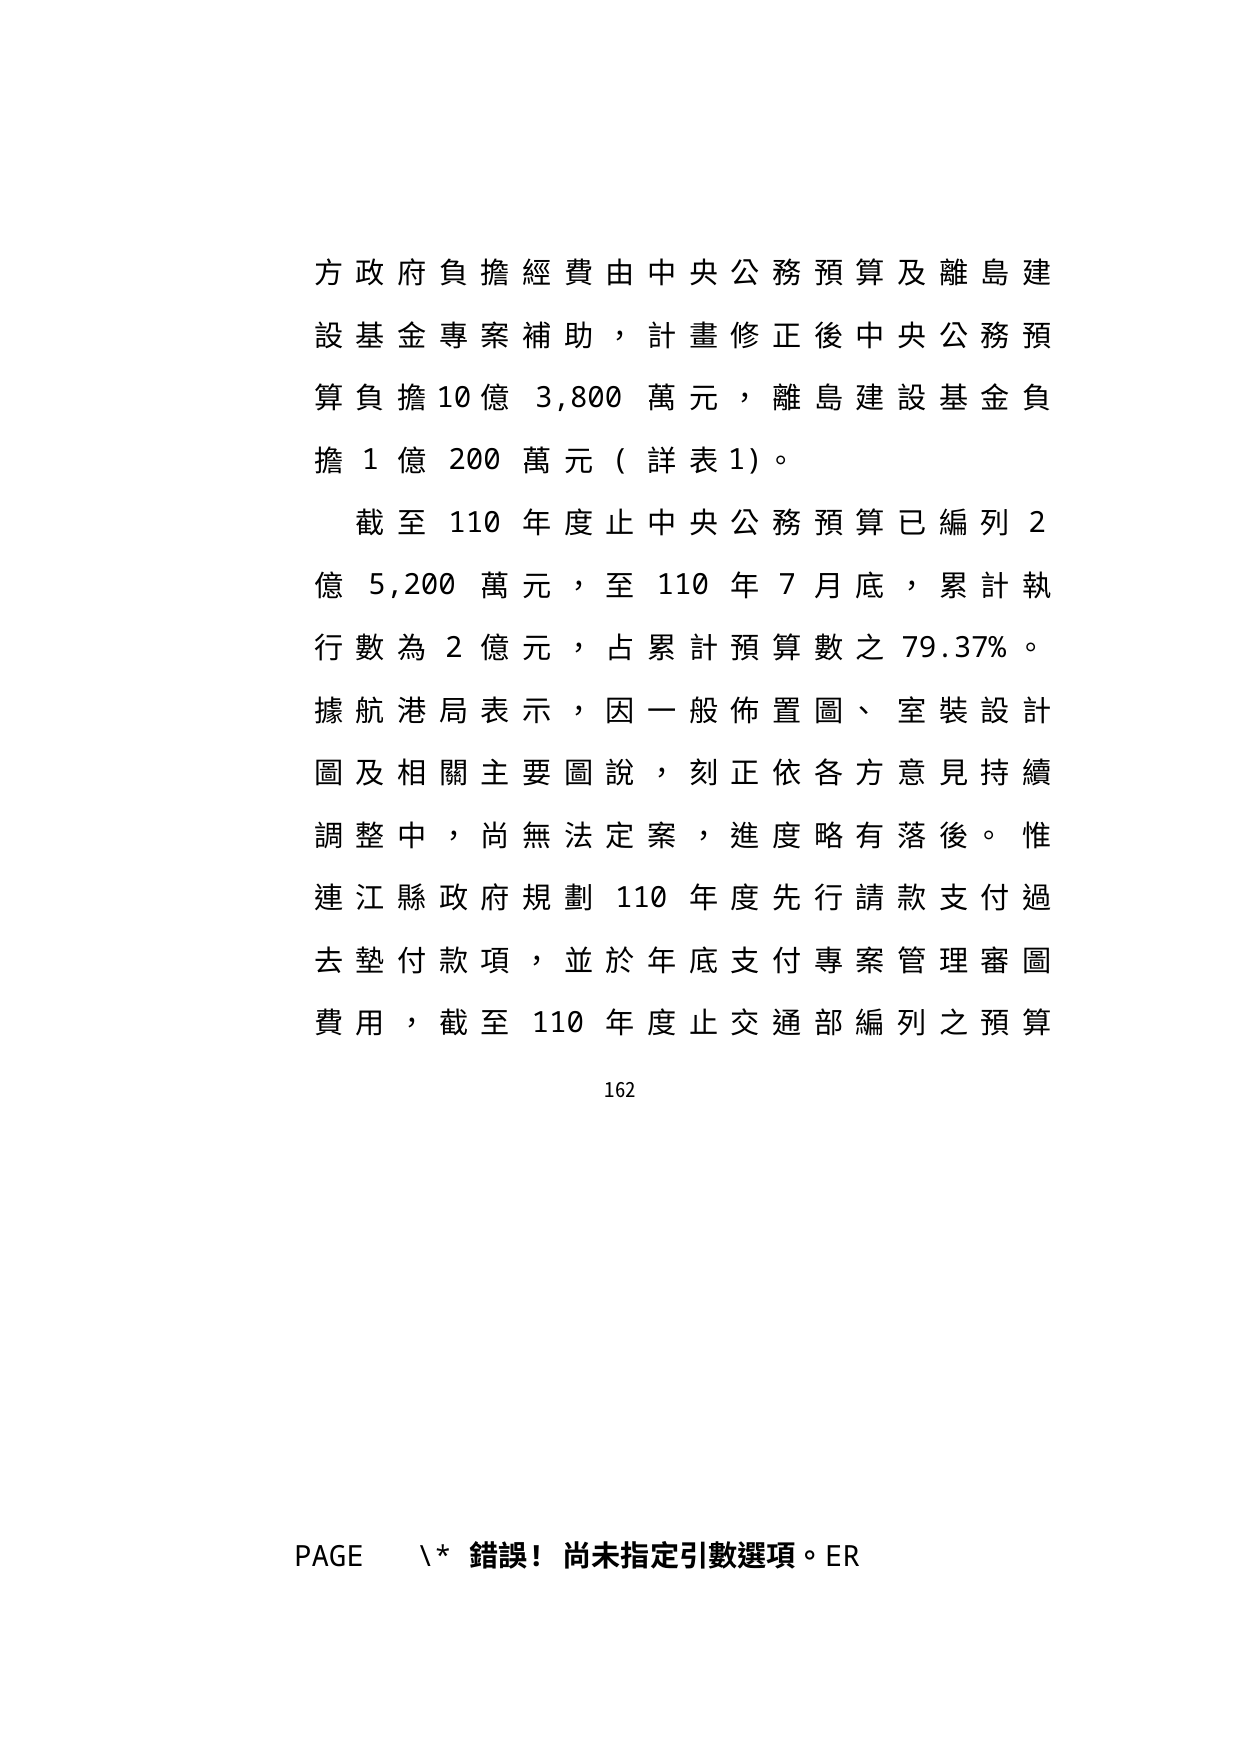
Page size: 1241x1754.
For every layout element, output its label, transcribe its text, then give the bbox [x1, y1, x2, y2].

text 方政府負擔經費由中央公務預算及離島建設基金專案補助，計畫修正後中央公務預算負擔10億3,800萬元，離島建設基金負擔1億200萬元(詳表1)。 [271, 229, 1058, 479]
text 截至110年度止中央公務預算已編列2億5,200萬元，至110年7月底，累計執行數為2億元，占累計預算數之79.37%。據航港局表示，因一般佈置圖、室裝設計圖及相關主要圖說，刻正依各方意見持續調整中，尚無法定案，進度略有落後。惟連江縣政府規劃110年度先行請款支付過去墊付款項，並於年底支付專案管理審圖費用，截至110年度止交通部編列之預算 [271, 479, 1058, 1042]
